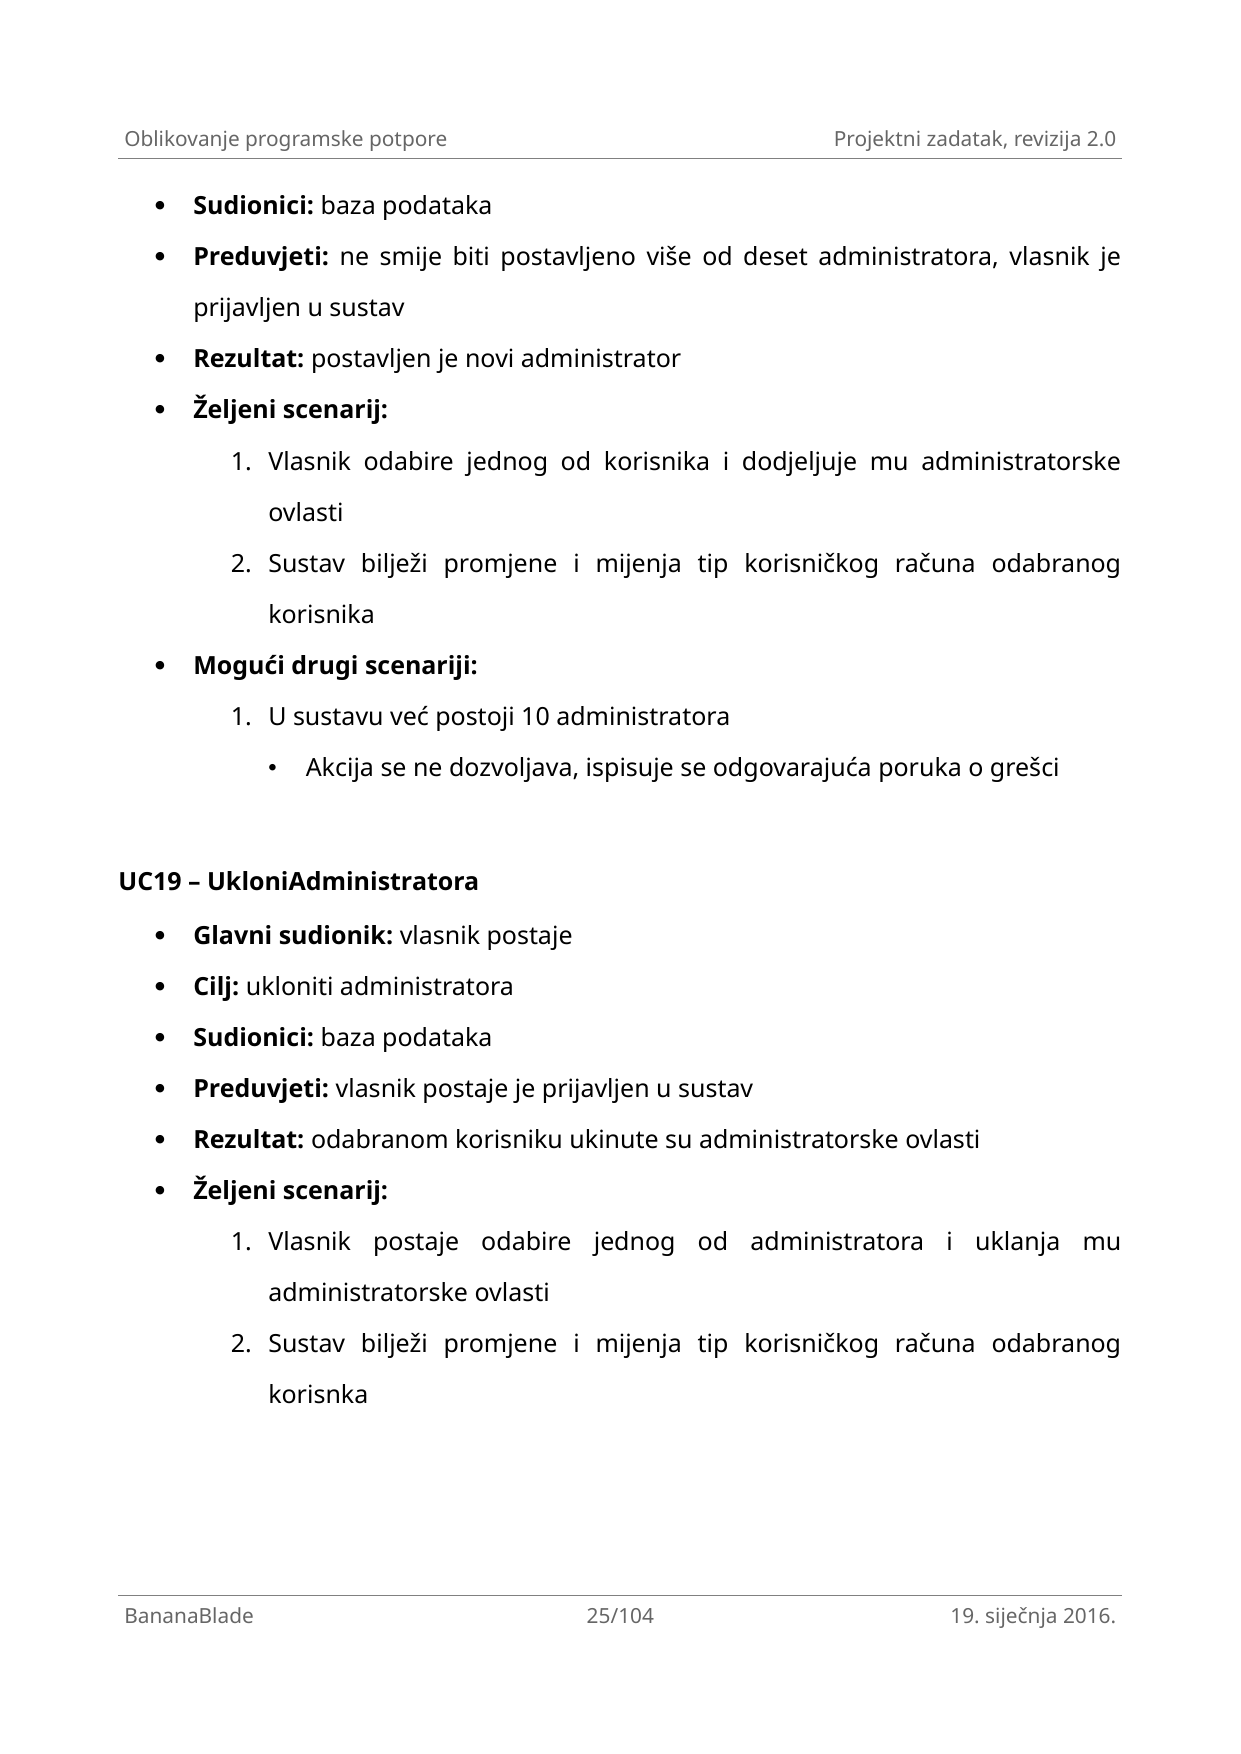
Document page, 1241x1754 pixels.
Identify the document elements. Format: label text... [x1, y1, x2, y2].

list Mogući drugi scenariji: [156, 647, 1122, 681]
list Vlasnik postaje odabire jednog od administratora i uklanja mu administratorske ovlasti [231, 1224, 1122, 1309]
list U sustavu već postoji 10 administratora [231, 698, 1122, 732]
list Cilj: ukloniti administratora [156, 968, 1122, 1002]
list Glavni sudionik: vlasnik postaje [156, 917, 1122, 951]
list Akcija se ne dozvoljava, ispisuje se odgovarajuća poruka o grešci [268, 749, 1122, 783]
subtitle UC19 – UkloniAdministratora [118, 864, 1122, 898]
list Rezultat: odabranom korisniku ukinute su administratorske ovlasti [156, 1122, 1122, 1156]
list Sustav bilježi promjene i mijenja tip korisničkog računa odabranog korisnka [231, 1326, 1122, 1411]
list Preduvjeti: vlasnik postaje je prijavljen u sustav [156, 1071, 1122, 1104]
list Željeni scenarij: [156, 392, 1122, 426]
list Preduvjeti: ne smije biti postavljeno više od deset administratora, vlasnik je prijavljen u sustav [156, 239, 1122, 324]
list Željeni scenarij: [156, 1173, 1122, 1207]
list Sudionici: baza podataka [156, 1019, 1122, 1053]
list Sustav bilježi promjene i mijenja tip korisničkog računa odabranog korisnika [231, 545, 1122, 630]
list Sudionici: baza podataka [156, 188, 1122, 222]
list Rezultat: postavljen je novi administrator [156, 341, 1122, 375]
list Vlasnik odabire jednog od korisnika i dodjeljuje mu administratorske ovlasti [231, 443, 1122, 528]
